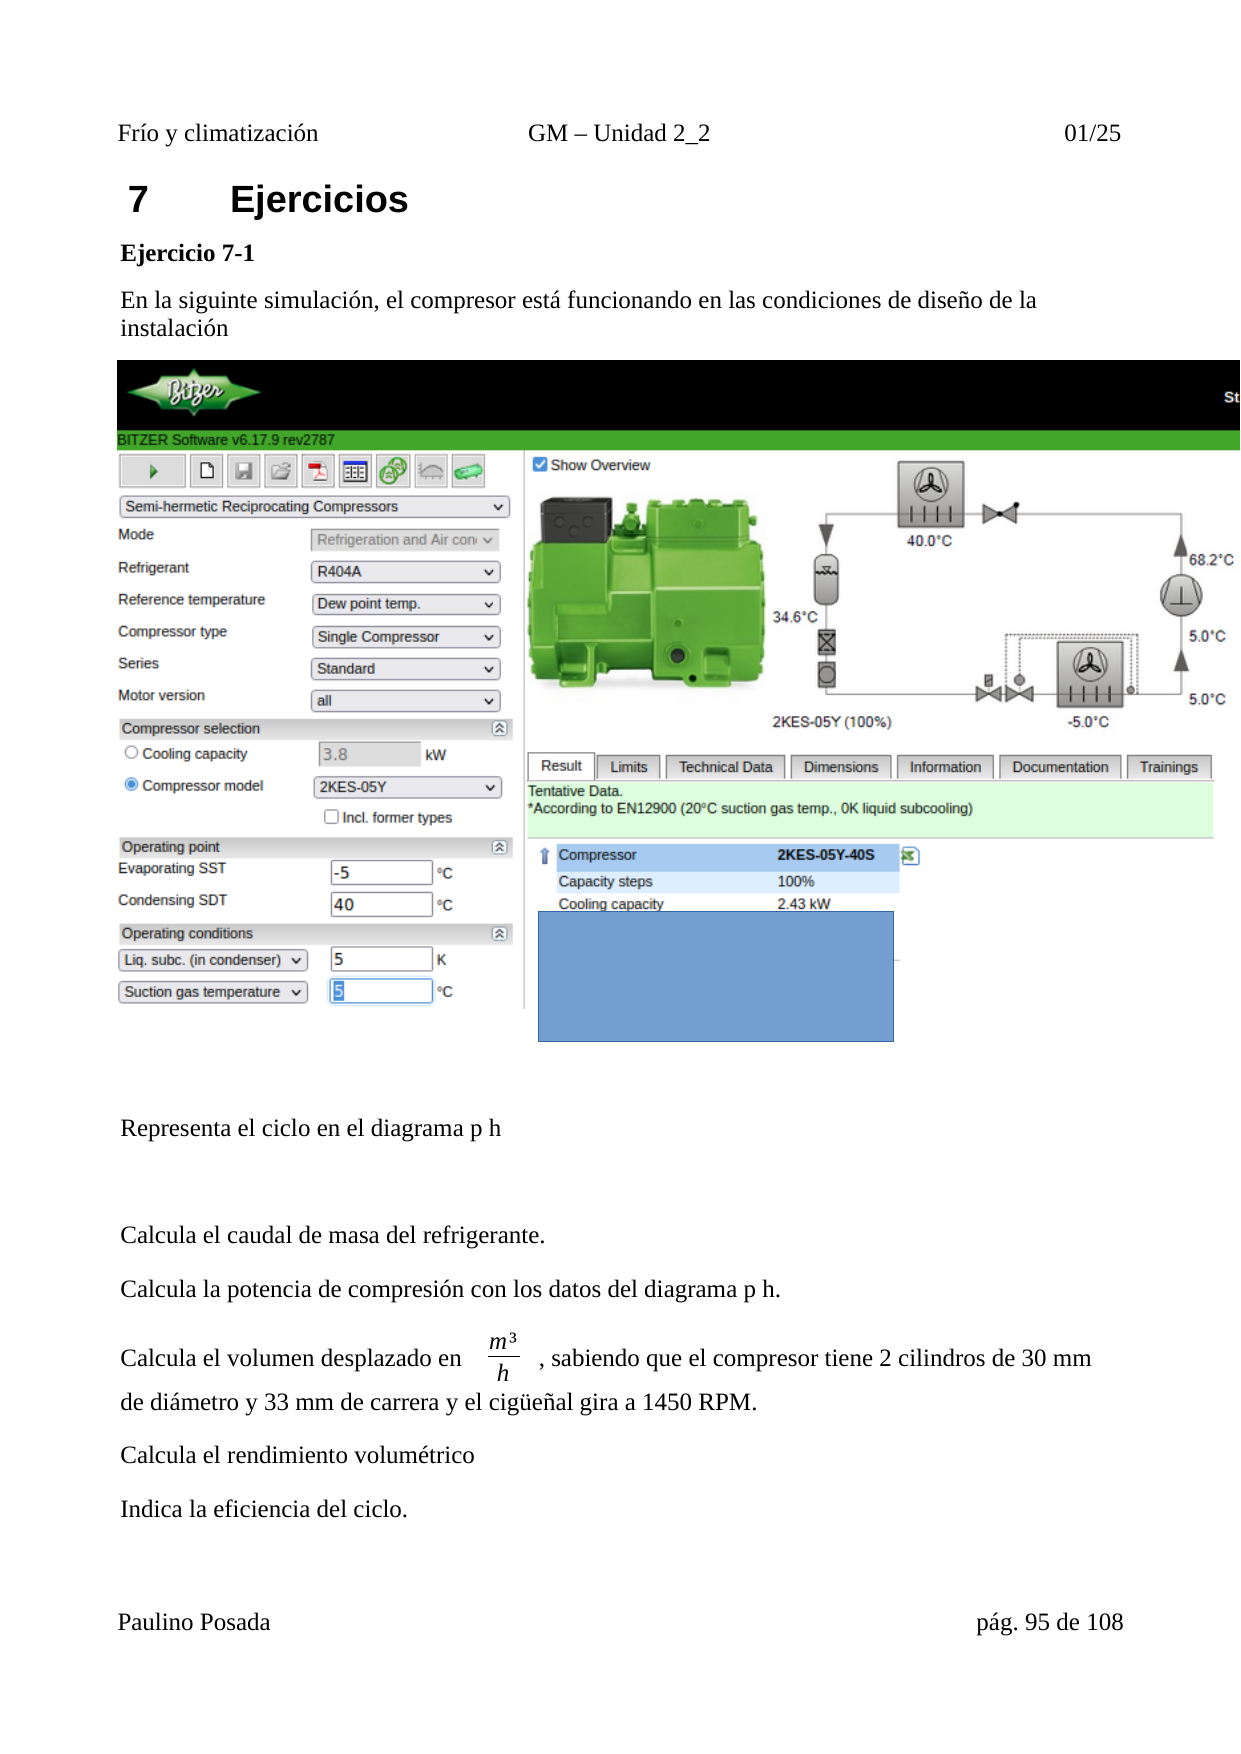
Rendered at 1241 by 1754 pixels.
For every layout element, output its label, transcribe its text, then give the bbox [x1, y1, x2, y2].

text Calcula el rendimiento volumétrico [120, 1441, 1120, 1469]
text Indica la eficiencia del ciclo. [120, 1494, 1120, 1523]
text Calcula la potencia de compresión con los datos del diagrama p h. [120, 1274, 1120, 1303]
text Representa el ciclo en el diagrama p h [120, 1113, 1120, 1142]
text Calcula el caudal de masa del refrigerante. [120, 1220, 1120, 1249]
text En la siguinte simulación, el compresor está funcionando en las condiciones de diseño de la instalación [120, 285, 1120, 342]
text Calcula el volumen desplazado en , sabiendo que el compresor tiene 2 cilindros de 30 mm de diámetro y 33 mm de carrera y el cigüeñal gira a 1450 RPM. [120, 1328, 1120, 1416]
text Ejercicio 7-1 [120, 238, 1120, 267]
subtitle Ejercicios [117, 176, 1123, 220]
picture [117, 360, 1240, 1009]
